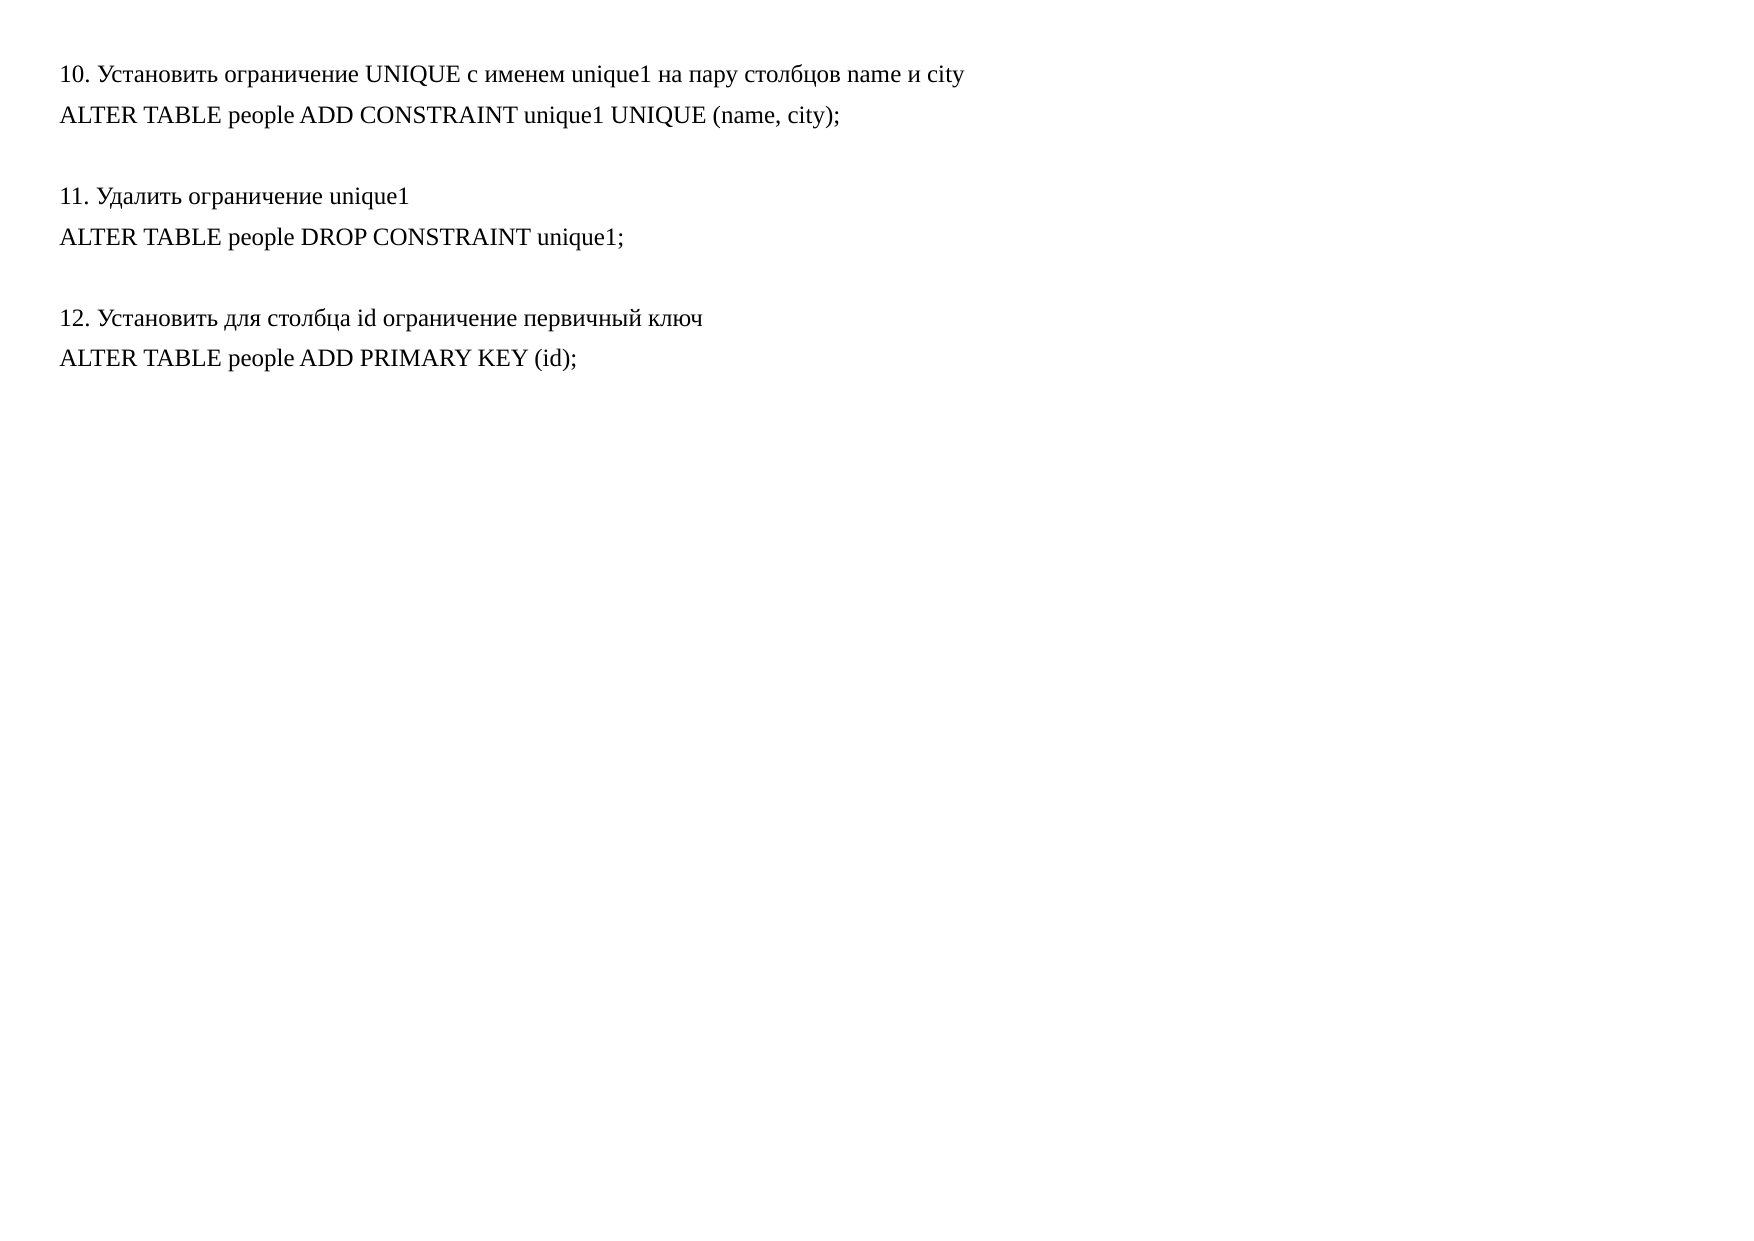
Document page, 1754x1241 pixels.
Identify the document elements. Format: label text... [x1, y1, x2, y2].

text 10. Установить ограничение UNIQUE с именем unique1 на пару столбцов name и city [59, 59, 1695, 88]
text ALTER TABLE people ADD CONSTRAINT unique1 UNIQUE (name, city); [59, 100, 1695, 128]
text ALTER TABLE people DROP CONSTRAINT unique1; [59, 222, 1695, 250]
text 11. Удалить ограничение unique1 [59, 181, 1695, 210]
text ALTER TABLE people ADD PRIMARY KEY (id); [59, 343, 1695, 372]
text 12. Установить для столбца id ограничение первичный ключ [59, 303, 1695, 332]
